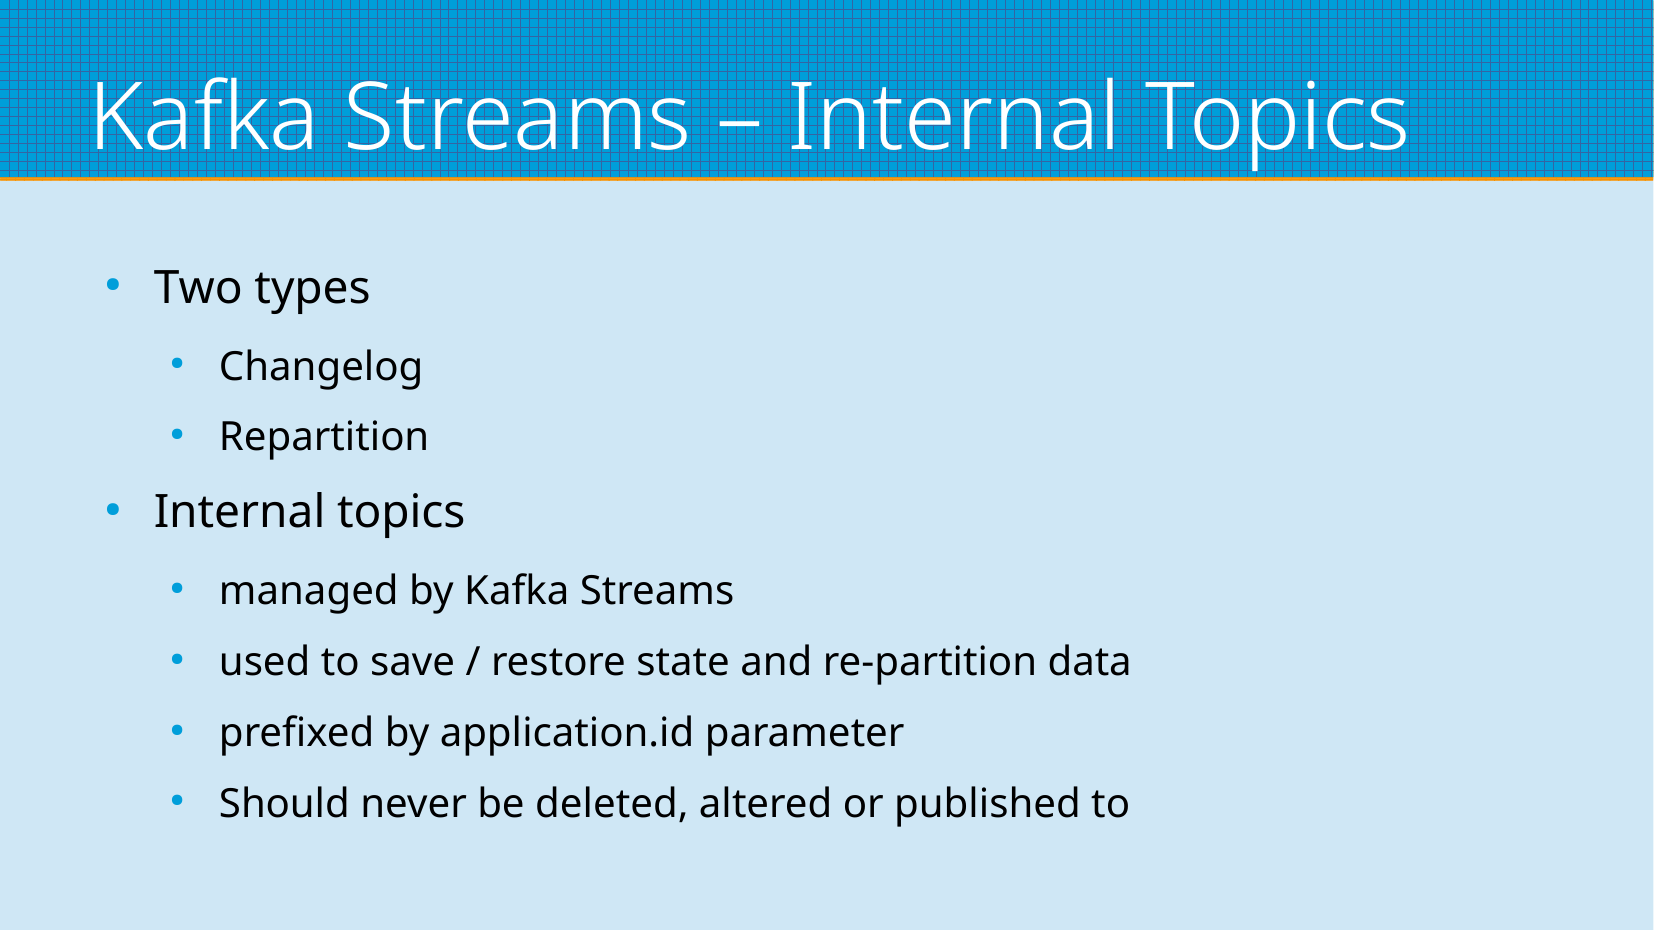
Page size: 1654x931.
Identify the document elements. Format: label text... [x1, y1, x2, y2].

list Two types Changelog Repartition Internal topics managed by Kafka Streams used to save / restore state and re-partition data prefixed by application.id parameter Should never be deleted, altered or published to [88, 253, 1565, 830]
title Kafka Streams – Internal Topics [88, 14, 1565, 178]
